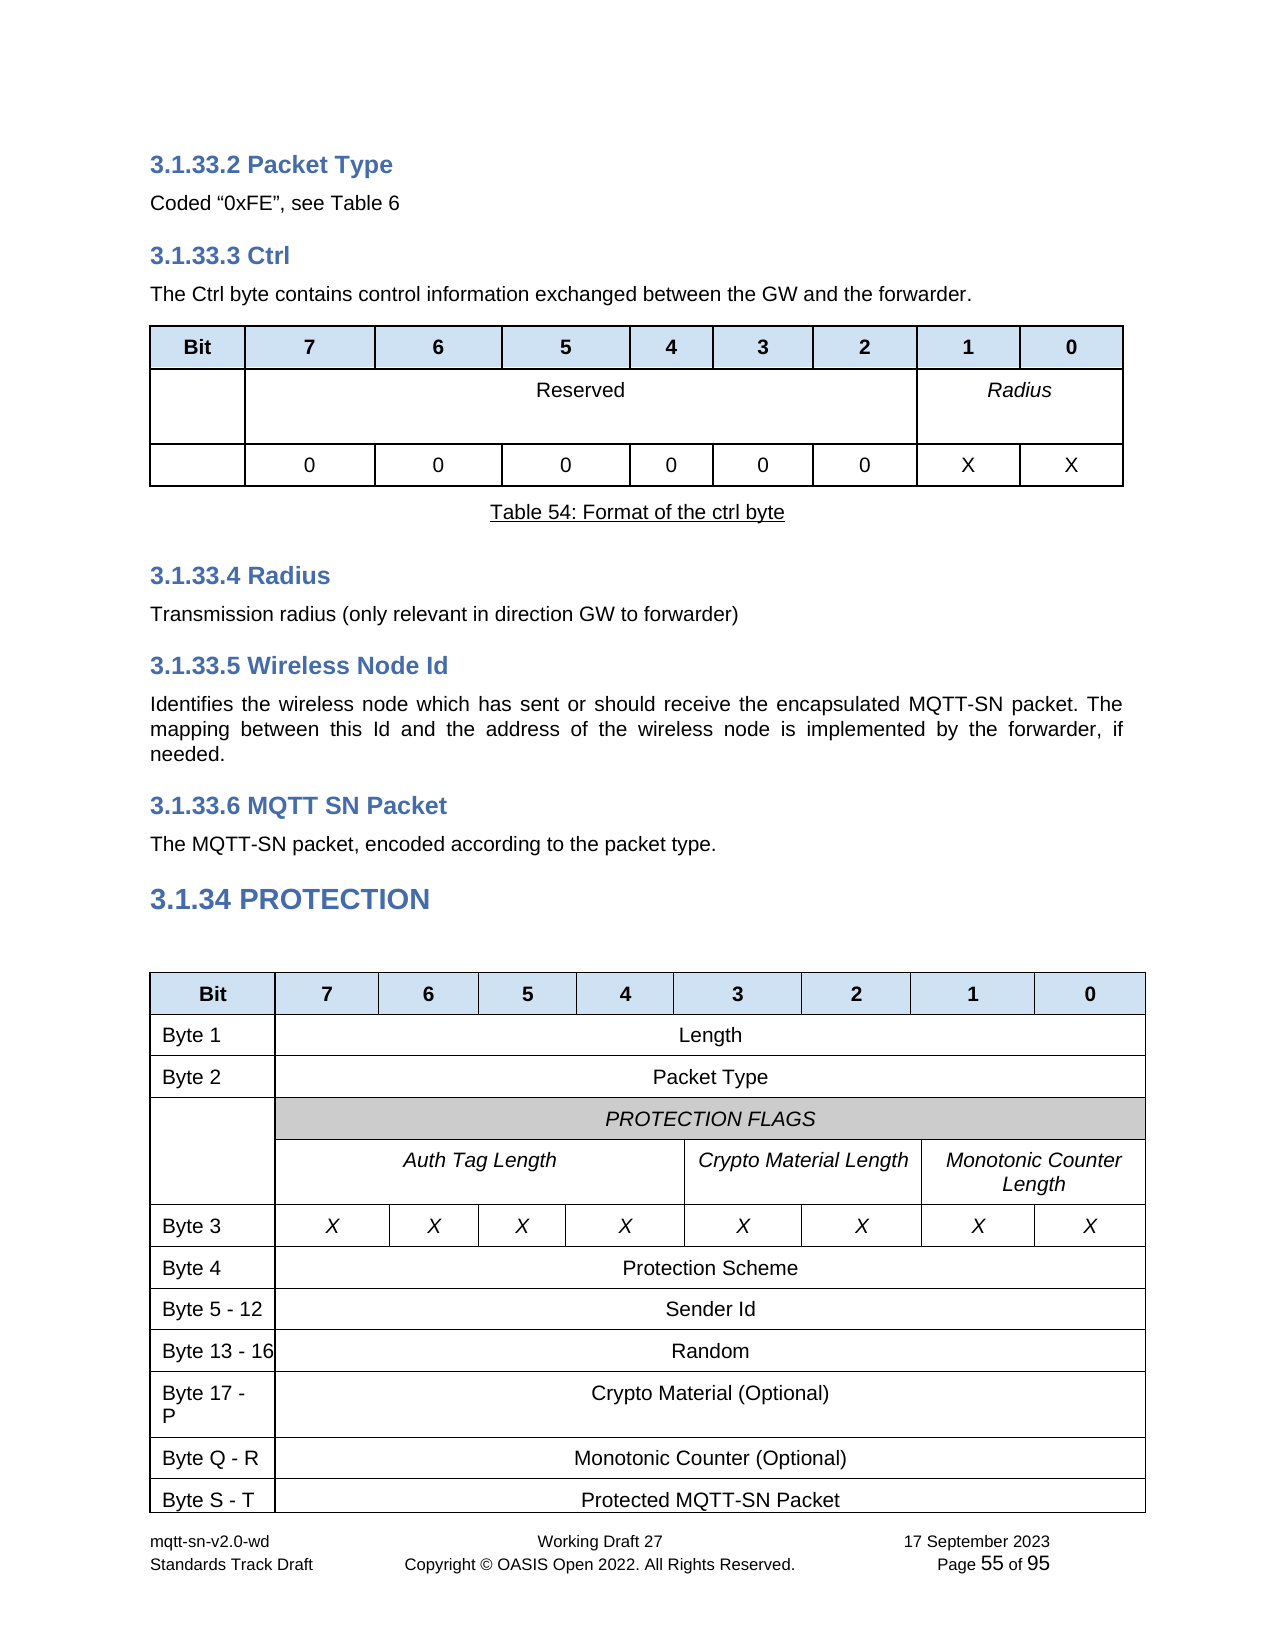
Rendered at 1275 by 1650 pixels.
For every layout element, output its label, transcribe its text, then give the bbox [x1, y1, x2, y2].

table_header 5 [479, 973, 576, 1014]
table_header 3 [714, 327, 812, 367]
table_cell Radius [918, 370, 1122, 442]
table_cell [151, 370, 244, 442]
table_cell Byte 4 [151, 1247, 274, 1288]
subtitle 3.1.33.3 Ctrl [150, 241, 1124, 269]
text The MQTT-SN packet, encoded according to the packet type. [150, 832, 1124, 856]
table_cell 0 [246, 445, 374, 485]
subtitle 3.1.33.5 Wireless Node Id [150, 651, 1124, 680]
table_cell Byte 5 - 12 [151, 1289, 274, 1329]
text The Ctrl byte contains control information exchanged between the GW and the forwarder. [150, 282, 1124, 306]
table_header 0 [1035, 973, 1145, 1014]
table_header 5 [503, 327, 629, 367]
table_cell X [1021, 445, 1122, 485]
table_cell Byte 3 [151, 1205, 274, 1246]
subtitle 3.1.34 PROTECTION [150, 882, 1125, 915]
table_cell Packet Type [276, 1056, 1145, 1097]
table_cell X [1035, 1205, 1145, 1246]
table_cell 0 [503, 445, 629, 485]
text Coded “0xFE”, see Table 6 [150, 191, 1124, 215]
table_cell Sender Id [276, 1289, 1145, 1329]
subtitle 3.1.33.4 Radius [150, 561, 1125, 589]
table_header 1 [918, 327, 1019, 367]
table_cell Byte Q - R [151, 1438, 274, 1478]
table_cell PROTECTION FLAGS [276, 1098, 1145, 1139]
table_cell 0 [376, 445, 501, 485]
table_cell [151, 1098, 274, 1204]
table_header 4 [577, 973, 673, 1014]
table_cell X [922, 1205, 1034, 1246]
table_cell Protected MQTT-SN Packet [276, 1479, 1145, 1512]
text Transmission radius (only relevant in direction GW to forwarder) [150, 602, 1124, 626]
table_cell Protection Scheme [276, 1247, 1145, 1288]
table_cell 0 [714, 445, 812, 485]
table_cell X [276, 1205, 389, 1246]
table_cell X [566, 1205, 684, 1246]
table_cell Byte 2 [151, 1056, 274, 1097]
table_header 0 [1021, 327, 1122, 367]
table_header Bit [151, 327, 244, 367]
text Table 54: Format of the ctrl byte [150, 500, 1125, 524]
table_header 6 [379, 973, 478, 1014]
table_cell Monotonic Counter Length [922, 1140, 1145, 1204]
table_cell Monotonic Counter (Optional) [276, 1438, 1145, 1478]
table_cell X [802, 1205, 921, 1246]
table_header 7 [246, 327, 374, 367]
table_header 3 [674, 973, 801, 1014]
table_cell X [685, 1205, 801, 1246]
table_cell [151, 445, 244, 485]
table_cell Reserved [246, 370, 916, 442]
table_header 4 [631, 327, 712, 367]
table_header Bit [151, 973, 274, 1014]
text Identifies the wireless node which has sent or should receive the encapsulated MQTT-SN packet. The mapping between this Id and the address of the wireless node is implemented by the forwarder, if needed. [150, 692, 1124, 765]
table_header 2 [802, 973, 910, 1014]
table_header 6 [376, 327, 501, 367]
table_cell Auth Tag Length [276, 1140, 684, 1204]
table_cell 0 [631, 445, 712, 485]
subtitle 3.1.33.2 Packet Type [150, 150, 1124, 179]
table_cell Byte 13 - 16 [151, 1330, 274, 1371]
table_cell X [479, 1205, 565, 1246]
table_cell Length [276, 1015, 1145, 1055]
table_header 2 [814, 327, 916, 367]
table_cell 0 [814, 445, 916, 485]
table_cell Crypto Material Length [685, 1140, 921, 1204]
table_cell Crypto Material (Optional) [276, 1372, 1145, 1437]
table_cell Random [276, 1330, 1145, 1371]
table_cell Byte S - T [151, 1479, 274, 1512]
table_cell X [918, 445, 1019, 485]
table_header 7 [276, 973, 378, 1014]
table_cell Byte 17 - P [151, 1372, 274, 1437]
table_cell X [390, 1205, 478, 1246]
table_header 1 [911, 973, 1034, 1014]
table_cell Byte 1 [151, 1015, 274, 1055]
subtitle 3.1.33.6 MQTT SN Packet [150, 791, 1124, 820]
